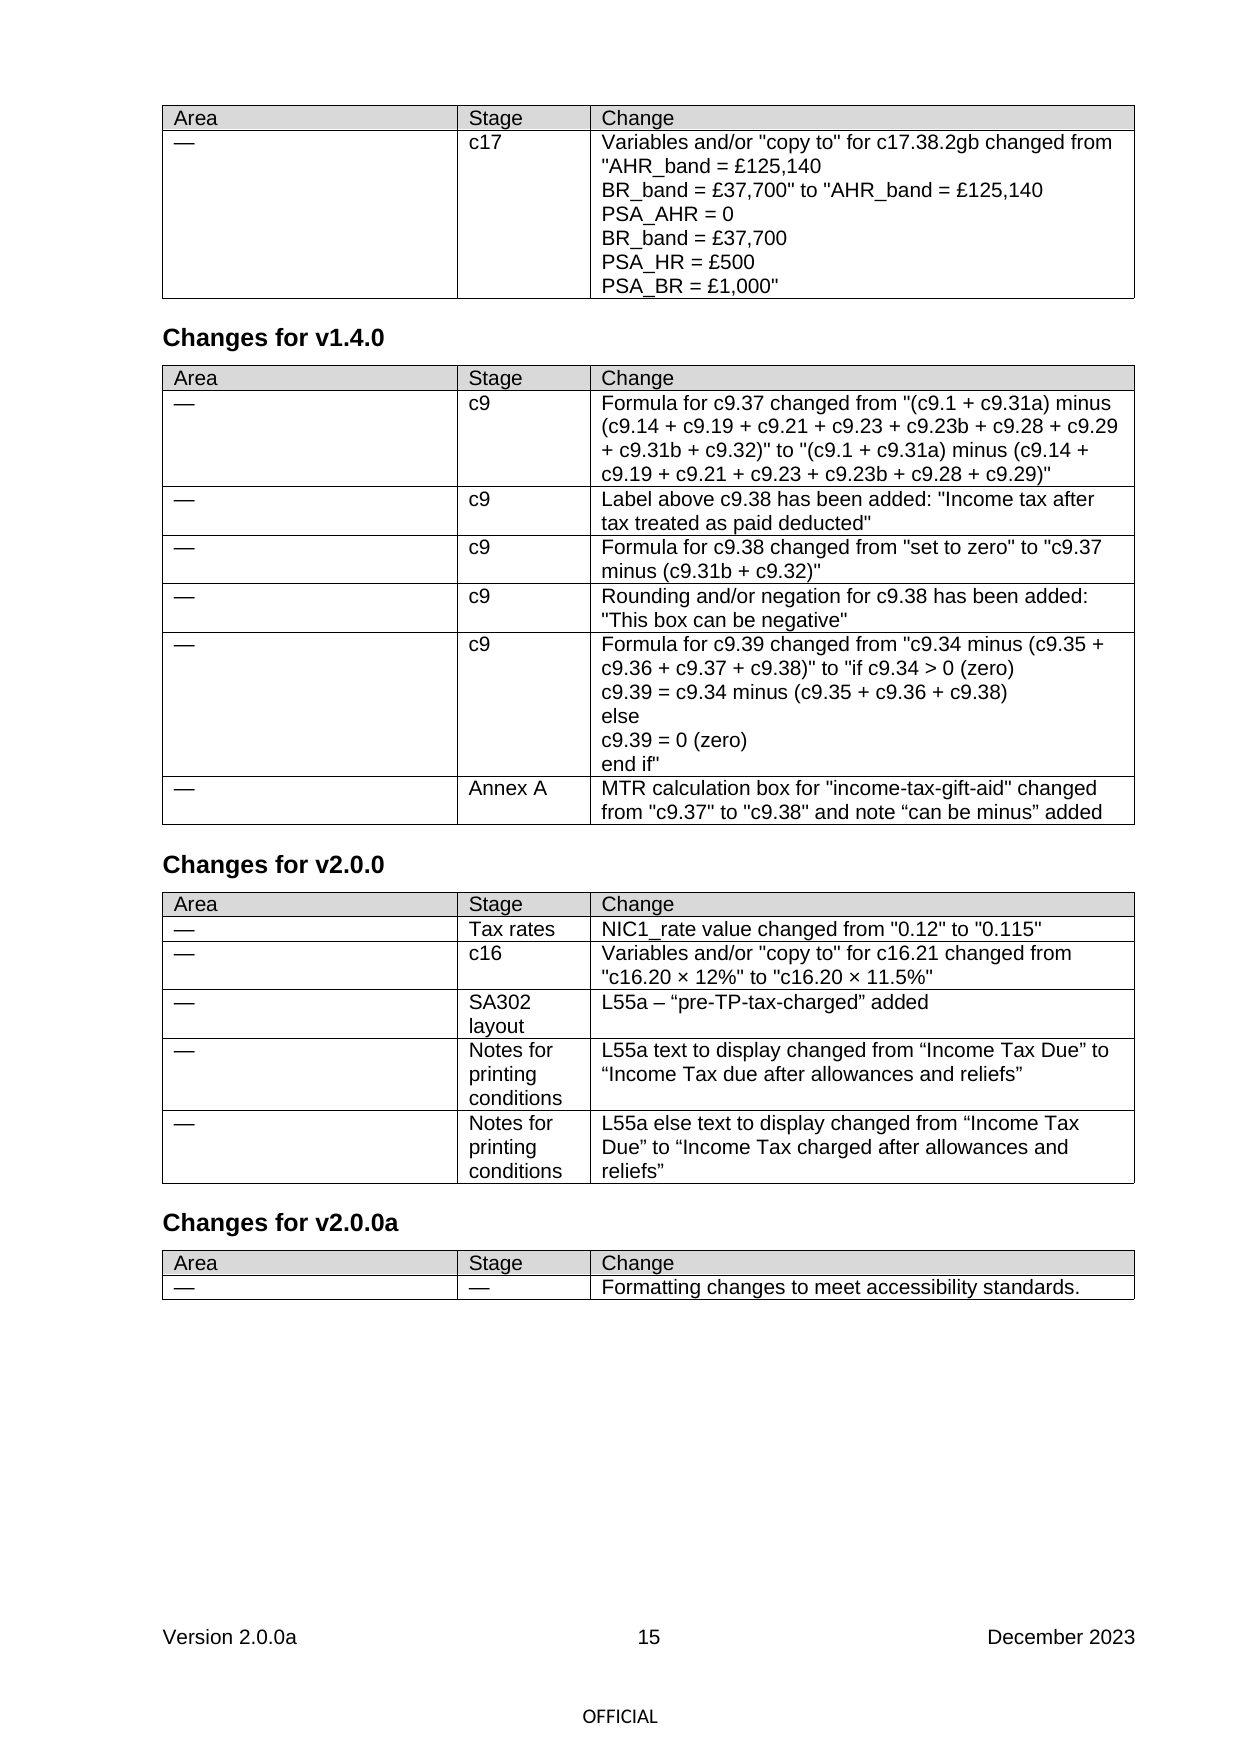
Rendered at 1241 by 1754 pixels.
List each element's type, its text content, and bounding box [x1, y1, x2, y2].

table_header Change [591, 893, 1134, 916]
table_cell — [163, 131, 457, 298]
table_cell — [163, 536, 457, 583]
table_cell Label above c9.38 has been added: "Income tax after tax treated as paid deducted" [591, 487, 1134, 534]
table_cell Annex A [458, 777, 590, 824]
table_cell — [163, 1039, 457, 1110]
table_cell — [163, 1111, 457, 1182]
table_cell L55a – “pre-TP-tax-charged” added [591, 990, 1134, 1038]
table_cell Formatting changes to meet accessibility standards. [591, 1276, 1134, 1299]
table_cell — [458, 1276, 590, 1299]
table_cell — [163, 633, 457, 776]
table_cell SA302 layout [458, 990, 590, 1038]
table_cell c9 [458, 536, 590, 583]
table_cell — [163, 942, 457, 989]
table_cell MTR calculation box for "income-tax-gift-aid" changed from "c9.37" to "c9.38" and note “can be minus” added [591, 777, 1134, 824]
table_cell Rounding and/or negation for c9.38 has been added: "This box can be negative" [591, 584, 1134, 631]
table_cell Formula for c9.38 changed from "set to zero" to "c9.37 minus (c9.31b + c9.32)" [591, 536, 1134, 583]
table_header Area [163, 1251, 457, 1274]
subtitle Changes for v2.0.0 [162, 850, 1135, 878]
table_header Change [591, 1251, 1134, 1274]
table_cell Formula for c9.37 changed from "(c9.1 + c9.31a) minus (c9.14 + c9.19 + c9.21 + c9.23 + c9.23b + c9.28 + c9.29 + c9.31b + c9.32)" to "(c9.1 + c9.31a) minus (c9.14 + c9.19 + c9.21 + c9.23 + c9.23b + c9.28 + c9.29)" [591, 391, 1134, 486]
table_cell c9 [458, 487, 590, 534]
table_header Stage [458, 893, 590, 916]
table_cell c17 [458, 131, 590, 298]
table_cell — [163, 990, 457, 1038]
table_cell c9 [458, 584, 590, 631]
table_header Stage [458, 366, 590, 390]
table_header Change [591, 366, 1134, 390]
table_cell L55a text to display changed from “Income Tax Due” to “Income Tax due after allowances and reliefs” [591, 1039, 1134, 1110]
table_header Stage [458, 106, 590, 129]
table_cell — [163, 391, 457, 486]
table_cell Notes for printing conditions [458, 1111, 590, 1182]
table_cell c9 [458, 391, 590, 486]
subtitle Changes for v1.4.0 [162, 323, 1135, 352]
table_cell Variables and/or "copy to" for c17.38.2gb changed from "AHR_band = £125,140 BR_band = £37,700" to "AHR_band = £125,140 PSA_AHR = 0 BR_band = £37,700 PSA_HR = £500 PSA_BR = £1,000" [591, 131, 1134, 298]
table_cell Notes for printing conditions [458, 1039, 590, 1110]
table_cell c9 [458, 633, 590, 776]
table_header Area [163, 106, 457, 129]
table_cell — [163, 917, 457, 941]
table_cell — [163, 487, 457, 534]
table_header Area [163, 366, 457, 390]
subtitle Changes for v2.0.0a [162, 1208, 1135, 1237]
table_header Change [591, 106, 1134, 129]
table_cell — [163, 777, 457, 824]
table_cell NIC1_rate value changed from "0.12" to "0.115" [591, 917, 1134, 941]
table_cell — [163, 584, 457, 631]
table_cell Formula for c9.39 changed from "c9.34 minus (c9.35 + c9.36 + c9.37 + c9.38)" to "if c9.34 > 0 (zero) c9.39 = c9.34 minus (c9.35 + c9.36 + c9.38) else c9.39 = 0 (zero) end if" [591, 633, 1134, 776]
table_cell — [163, 1276, 457, 1299]
table_cell Tax rates [458, 917, 590, 941]
table_header Stage [458, 1251, 590, 1274]
table_cell Variables and/or "copy to" for c16.21 changed from "c16.20 × 12%" to "c16.20 × 11.5%" [591, 942, 1134, 989]
table_cell c16 [458, 942, 590, 989]
table_header Area [163, 893, 457, 916]
table_cell L55a else text to display changed from “Income Tax Due” to “Income Tax charged after allowances and reliefs” [591, 1111, 1134, 1182]
